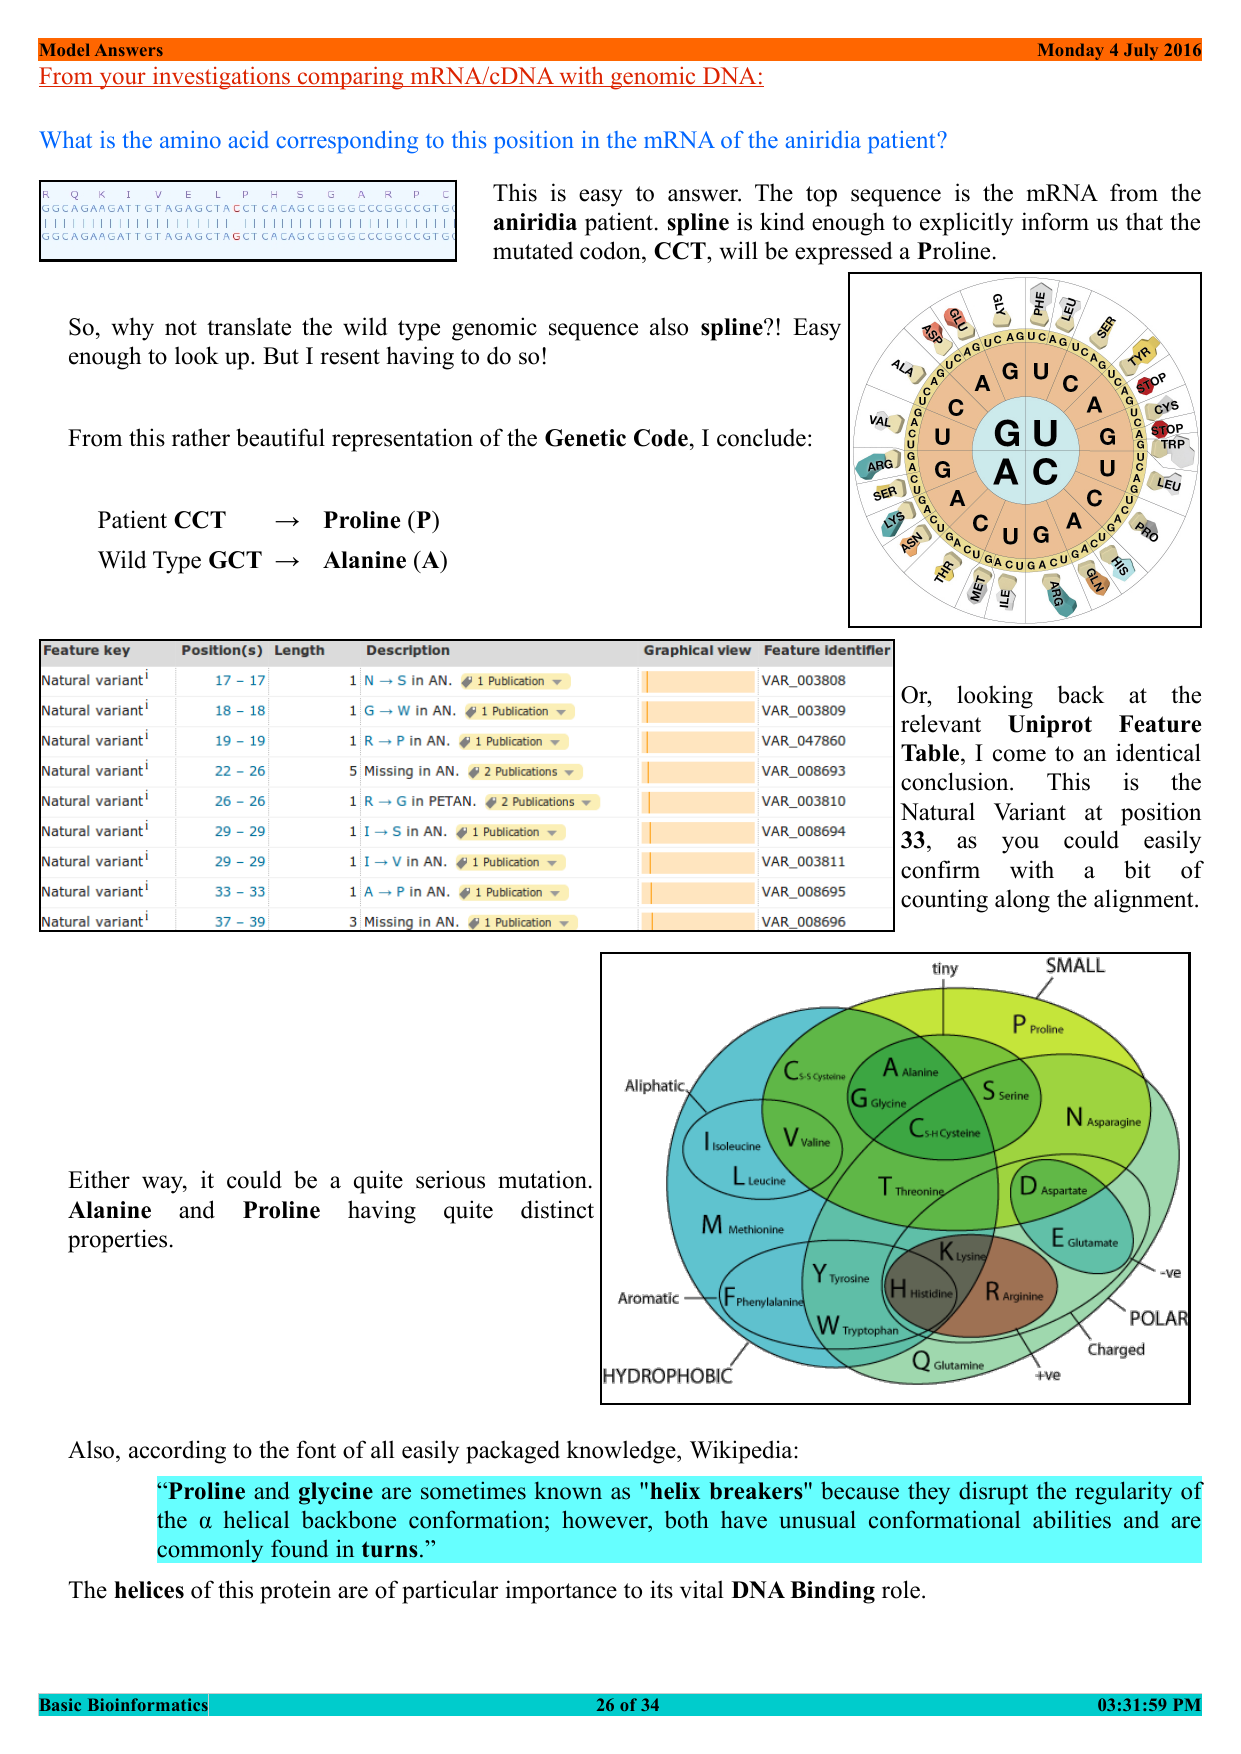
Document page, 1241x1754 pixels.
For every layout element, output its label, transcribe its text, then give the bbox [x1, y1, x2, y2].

picture [41, 641, 893, 930]
text The helices of this protein are of particular importance to its vital DNA Binding role. [68, 1575, 1202, 1604]
text What is the amino acid corresponding to this position in the mRNA of the aniridia patient? [38, 125, 1202, 154]
text Wild Type GCT → Alanine (A) [97, 545, 847, 574]
text So, why not translate the wild type genomic sequence also spline?! Easy enough to look up. But I resent having to do so! [68, 273, 848, 628]
text From this rather beautiful representation of the Genetic Code, I conclude: [68, 423, 847, 452]
picture [41, 201, 455, 259]
text From your investigations comparing mRNA/cDNA with genomic DNA: [38, 61, 1202, 89]
text “Proline and glycine are sometimes known as "helix breakers" because they disrupt the regularity of the α helical backbone conformation; however, both have unusual conformational abilities and are commonly found in turns.” [157, 1476, 1202, 1563]
text Or, looking back at the relevant Uniprot Feature Table, I come to an identical conclusion. This is the Natural Variant at position 33, as you could easily confirm with a bit of counting along the alignment. [895, 680, 1202, 913]
text Patient CCT → Proline (P) [97, 504, 847, 533]
text Either way, it could be a quite serious mutation. Alanine and Proline having quite distinct properties. [68, 1165, 600, 1253]
text This is easy to answer. The top sequence is the mRNA from the aniridia patient. spline is kind enough to explicitly inform us that the mutated codon, CCT, will be expressed a Proline. [38, 178, 1202, 265]
text Also, according to the font of all easily packaged knowledge, Wikipedia: [68, 1435, 1202, 1464]
picture [850, 274, 1200, 626]
picture [602, 954, 1188, 1403]
